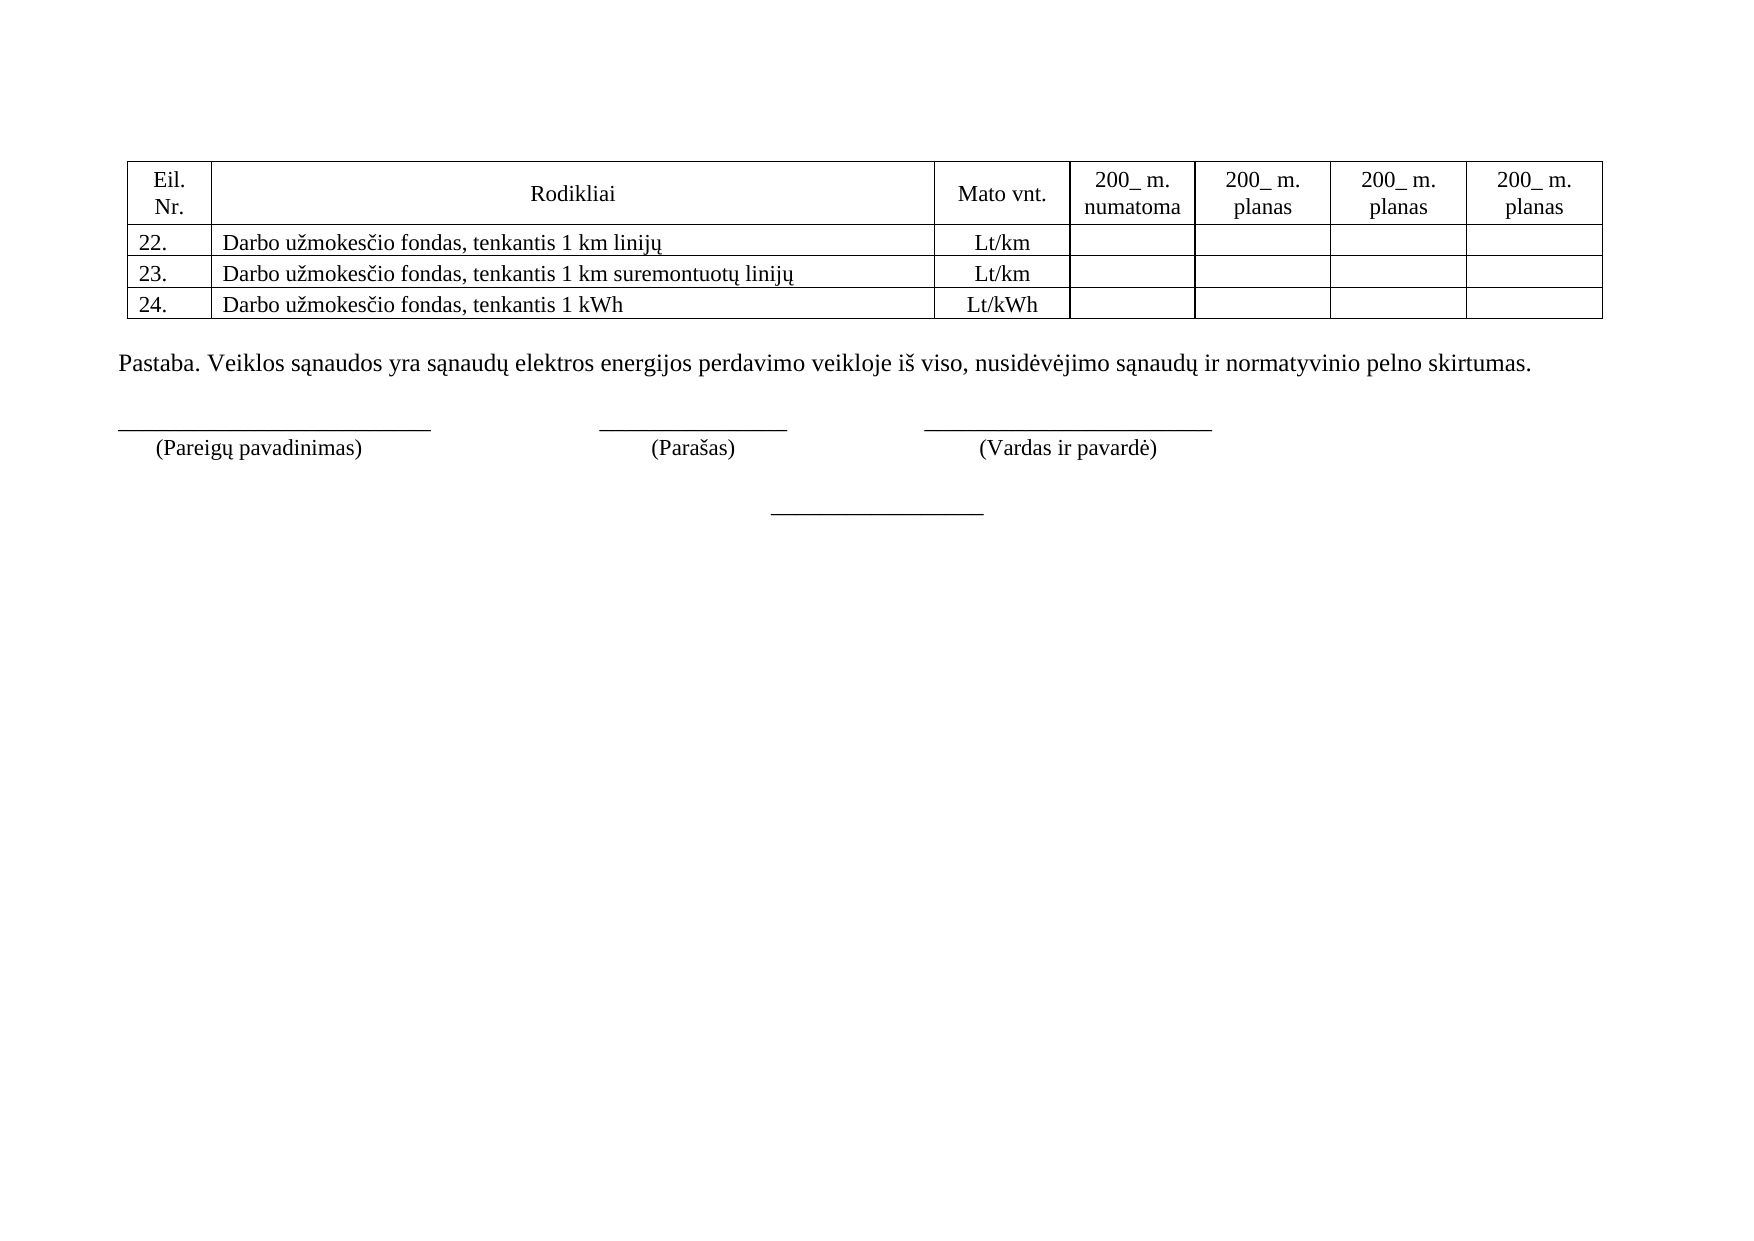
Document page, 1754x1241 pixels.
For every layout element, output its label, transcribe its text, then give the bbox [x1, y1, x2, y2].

table_cell 24. [128, 288, 211, 318]
table_header 200_ m. planas [1331, 162, 1466, 224]
table_header 200_ m. numatoma [1071, 162, 1194, 224]
table_cell Darbo užmokesčio fondas, tenkantis 1 kWh [212, 288, 934, 318]
table_header Rodikliai [212, 162, 934, 224]
table_cell [1331, 225, 1466, 255]
table_cell [1196, 225, 1330, 255]
table_cell 23. [128, 256, 211, 287]
table_cell 22. [128, 225, 211, 255]
text (Pareigų pavadinimas) (Parašas) (Vardas ir pavardė) [156, 434, 1636, 460]
table_cell [1071, 288, 1194, 318]
table_cell Lt/km [935, 225, 1069, 255]
table_cell Lt/km [935, 256, 1069, 287]
text Pastaba. Veiklos sąnaudos yra sąnaudų elektros energijos perdavimo veikloje iš viso, nusidėvėjimo sąnaudų ir normatyvinio pelno skirtumas. [118, 348, 1636, 376]
text _________________ [118, 489, 1636, 518]
table_header Mato vnt. [935, 162, 1069, 224]
table_cell [1196, 288, 1330, 318]
table_cell [1331, 288, 1466, 318]
table_header Eil. Nr. [128, 162, 211, 224]
table_cell [1467, 225, 1602, 255]
table_cell [1196, 256, 1330, 287]
table_cell [1467, 256, 1602, 287]
table_header 200_ m. planas [1467, 162, 1602, 224]
table_cell [1071, 256, 1194, 287]
table_header 200_ m. planas [1196, 162, 1330, 224]
text _________________________ _______________ _______________________ [118, 405, 1636, 434]
table_cell Darbo užmokesčio fondas, tenkantis 1 km suremontuotų linijų [212, 256, 934, 287]
table_cell Darbo užmokesčio fondas, tenkantis 1 km linijų [212, 225, 934, 255]
table_cell [1467, 288, 1602, 318]
table_cell [1071, 225, 1194, 255]
table_cell Lt/kWh [935, 288, 1069, 318]
table_cell [1331, 256, 1466, 287]
